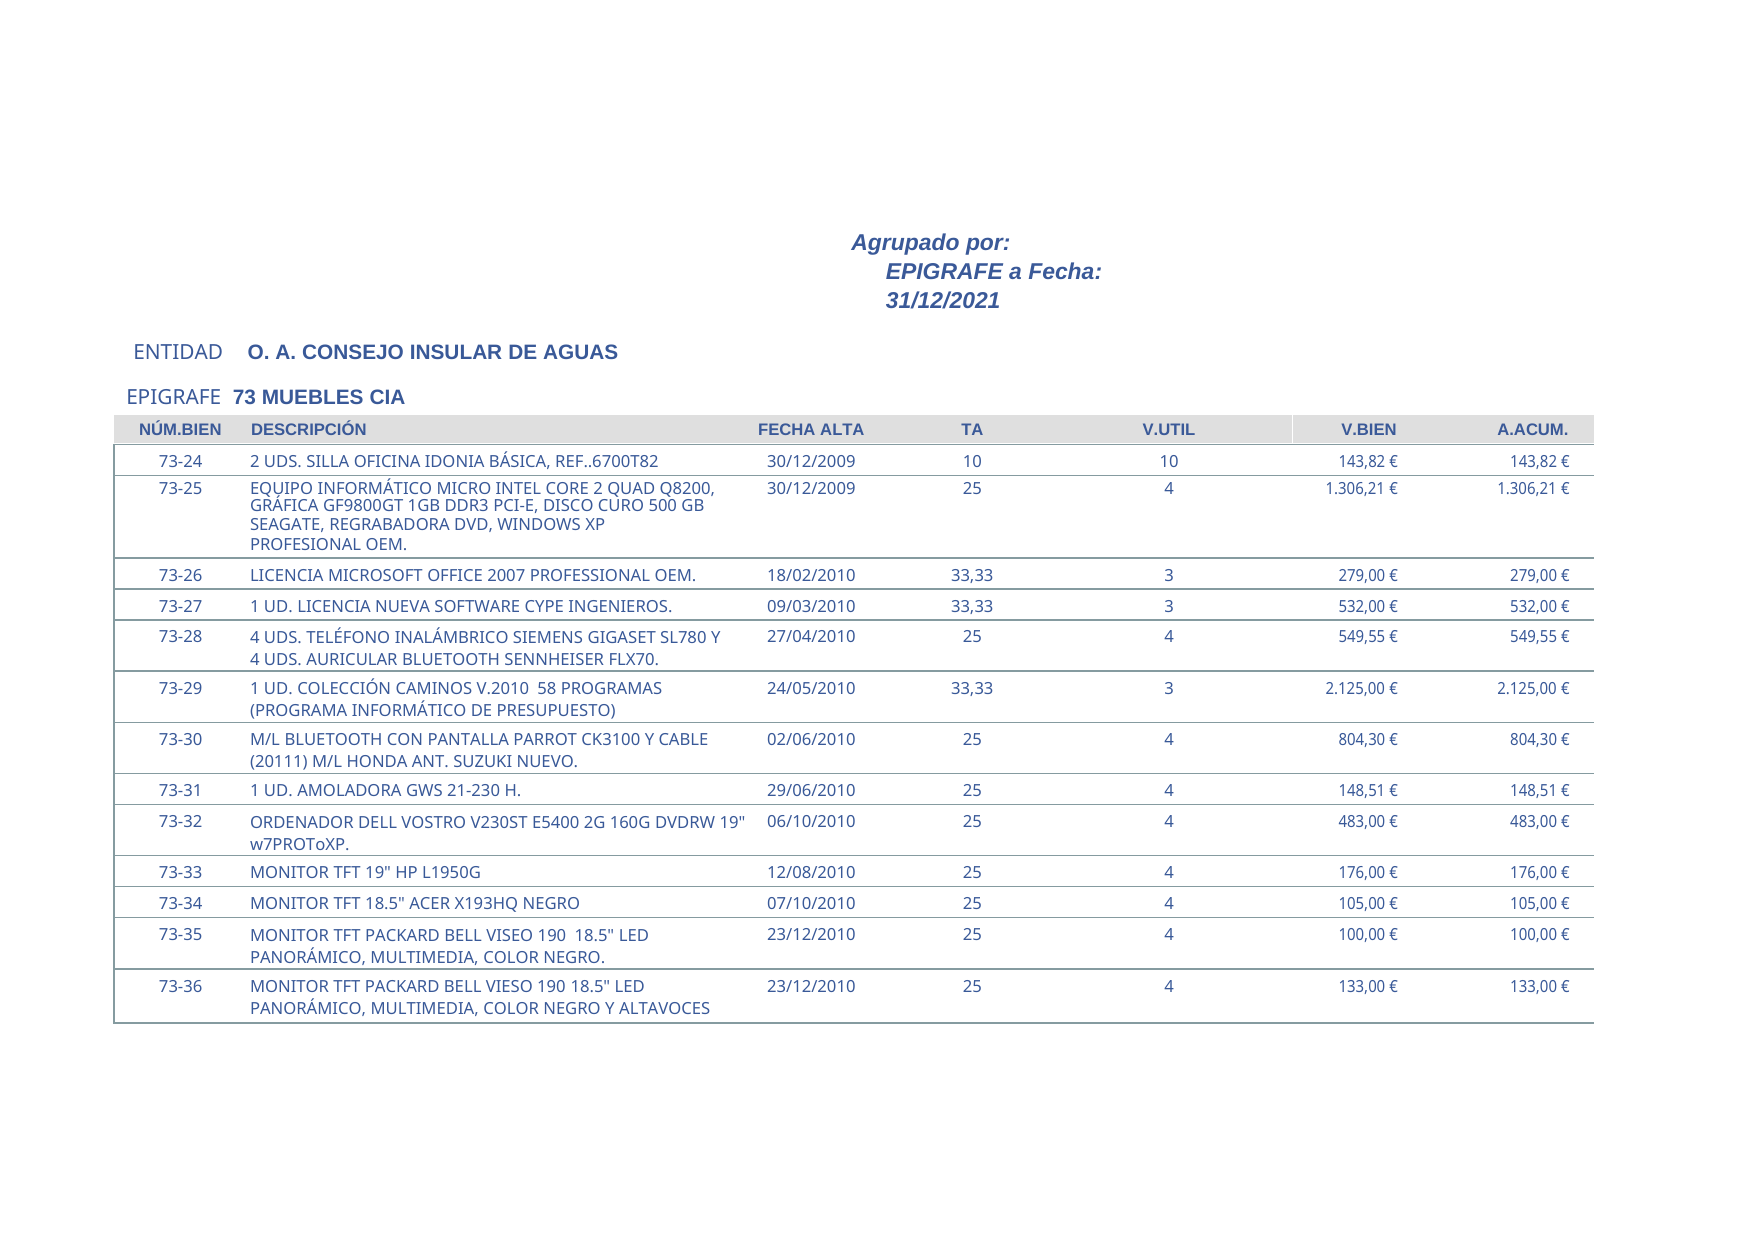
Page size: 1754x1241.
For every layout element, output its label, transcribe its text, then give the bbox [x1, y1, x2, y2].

table_cell [1455, 498, 1594, 517]
table_cell 25 [871, 723, 1088, 773]
table_cell 33,33 [871, 559, 1088, 588]
table_cell 73-25 [115, 476, 235, 498]
table_cell 1 UD. AMOLADORA GWS 21-230 H. [235, 774, 746, 803]
text Agrupado por: EPIGRAFE a Fecha: 31/12/2021 [851, 228, 1134, 314]
table_cell 07/10/2010 [746, 887, 871, 917]
table_cell 3 [1088, 559, 1292, 588]
table_cell 73-34 [115, 887, 235, 917]
table_cell [1293, 498, 1455, 517]
table_cell 73-27 [115, 590, 235, 619]
table_cell 09/03/2010 [746, 590, 871, 619]
table_cell 25 [871, 970, 1088, 1022]
table_cell 73-32 [115, 805, 235, 855]
table_cell 25 [871, 918, 1088, 968]
table_cell 29/06/2010 [746, 774, 871, 803]
table_cell 10 [871, 445, 1088, 474]
table_cell 30/12/2009 [746, 445, 871, 474]
table_cell 73-24 [115, 445, 235, 474]
table_cell 1.306,21 € [1455, 476, 1594, 498]
table_cell [1293, 517, 1455, 535]
table_cell 02/06/2010 [746, 723, 871, 773]
table_cell 143,82 € [1455, 445, 1594, 474]
table_cell 483,00 € [1455, 805, 1594, 855]
table_cell 27/04/2010 [746, 621, 871, 670]
table_cell 532,00 € [1293, 590, 1455, 619]
text ENTIDAD O. A. CONSEJO INSULAR DE AGUAS [133, 337, 1606, 365]
table_cell 2.125,00 € [1455, 672, 1594, 721]
table_cell 4 [1088, 805, 1292, 855]
table_cell 176,00 € [1455, 856, 1594, 886]
table_cell 73-26 [115, 559, 235, 588]
table_cell 1 UD. COLECCIÓN CAMINOS V.2010 58 PROGRAMAS (PROGRAMA INFORMÁTICO DE PRESUPUESTO) [235, 672, 746, 721]
table_cell 176,00 € [1293, 856, 1455, 886]
table_cell MONITOR TFT 18.5" ACER X193HQ NEGRO [235, 887, 746, 917]
table_cell 30/12/2009 [746, 476, 871, 498]
table_cell [1088, 535, 1292, 557]
table_cell 549,55 € [1293, 621, 1455, 670]
table_header FECHA ALTA [746, 415, 871, 443]
table_cell 148,51 € [1455, 774, 1594, 803]
table_cell [1455, 517, 1594, 535]
table_cell 143,82 € [1293, 445, 1455, 474]
table_cell 4 [1088, 970, 1292, 1022]
table_cell 100,00 € [1293, 918, 1455, 968]
table_cell [115, 498, 235, 517]
table_cell 105,00 € [1455, 887, 1594, 917]
table_cell [871, 517, 1088, 535]
table_cell 4 UDS. TELÉFONO INALÁMBRICO SIEMENS GIGASET SL780 Y 4 UDS. AURICULAR BLUETOOTH SENNHEISER FLX70. [235, 621, 746, 670]
table_cell 4 [1088, 476, 1292, 498]
table_header NÚM.BIEN [114, 415, 235, 443]
table_cell PROFESIONAL OEM. [235, 535, 746, 557]
table_cell 483,00 € [1293, 805, 1455, 855]
table_cell [1455, 535, 1594, 557]
table_cell 25 [871, 887, 1088, 917]
table_cell 23/12/2010 [746, 918, 871, 968]
table_cell 549,55 € [1455, 621, 1594, 670]
table_header V.BIEN [1293, 415, 1455, 443]
table_cell SEAGATE, REGRABADORA DVD, WINDOWS XP [235, 517, 746, 535]
table_cell 24/05/2010 [746, 672, 871, 721]
table_cell 73-33 [115, 856, 235, 886]
table_cell 4 [1088, 723, 1292, 773]
table_cell 73-35 [115, 918, 235, 968]
table_cell 4 [1088, 621, 1292, 670]
table_cell [746, 517, 871, 535]
table_cell MONITOR TFT PACKARD BELL VIESO 190 18.5" LED PANORÁMICO, MULTIMEDIA, COLOR NEGRO Y ALTAVOCES [235, 970, 746, 1022]
table_cell 10 [1088, 445, 1292, 474]
table_cell [115, 517, 235, 535]
table_cell 18/02/2010 [746, 559, 871, 588]
table_cell 804,30 € [1455, 723, 1594, 773]
table_cell [746, 498, 871, 517]
table_cell 105,00 € [1293, 887, 1455, 917]
table_cell ORDENADOR DELL VOSTRO V230ST E5400 2G 160G DVDRW 19" w7PROToXP. [235, 805, 746, 855]
table_cell 33,33 [871, 672, 1088, 721]
text EPIGRAFE 73 MUEBLES CIA [126, 382, 1606, 411]
table_cell 33,33 [871, 590, 1088, 619]
table_cell MONITOR TFT 19" HP L1950G [235, 856, 746, 886]
table_cell 2 UDS. SILLA OFICINA IDONIA BÁSICA, REF..6700T82 [235, 445, 746, 474]
table_header TA [871, 415, 1088, 443]
table_cell 73-28 [115, 621, 235, 670]
table_cell [746, 535, 871, 557]
table_header V.UTIL [1088, 415, 1292, 443]
table_cell [1088, 498, 1292, 517]
table_cell [871, 498, 1088, 517]
table_cell 3 [1088, 672, 1292, 721]
table_cell 804,30 € [1293, 723, 1455, 773]
table_cell 532,00 € [1455, 590, 1594, 619]
table_cell [1293, 535, 1455, 557]
table_cell 06/10/2010 [746, 805, 871, 855]
table_cell 25 [871, 774, 1088, 803]
table_cell [871, 535, 1088, 557]
table_cell GRÁFICA GF9800GT 1GB DDR3 PCI-E, DISCO CURO 500 GB [235, 498, 746, 517]
table_cell 148,51 € [1293, 774, 1455, 803]
table_cell 4 [1088, 887, 1292, 917]
table_cell 25 [871, 621, 1088, 670]
table_cell 73-30 [115, 723, 235, 773]
table_cell 4 [1088, 774, 1292, 803]
table_cell M/L BLUETOOTH CON PANTALLA PARROT CK3100 Y CABLE (20111) M/L HONDA ANT. SUZUKI NUEVO. [235, 723, 746, 773]
table_cell 73-36 [115, 970, 235, 1022]
table_cell 1.306,21 € [1293, 476, 1455, 498]
table_cell 3 [1088, 590, 1292, 619]
table_header A.ACUM. [1455, 415, 1594, 443]
table_cell 2.125,00 € [1293, 672, 1455, 721]
table_cell 23/12/2010 [746, 970, 871, 1022]
table_cell 100,00 € [1455, 918, 1594, 968]
table_cell [115, 535, 235, 557]
table_cell 1 UD. LICENCIA NUEVA SOFTWARE CYPE INGENIEROS. [235, 590, 746, 619]
table_cell LICENCIA MICROSOFT OFFICE 2007 PROFESSIONAL OEM. [235, 559, 746, 588]
table_cell 133,00 € [1455, 970, 1594, 1022]
table_cell MONITOR TFT PACKARD BELL VISEO 190 18.5" LED PANORÁMICO, MULTIMEDIA, COLOR NEGRO. [235, 918, 746, 968]
table_cell 25 [871, 476, 1088, 498]
table_cell 12/08/2010 [746, 856, 871, 886]
table_cell 4 [1088, 856, 1292, 886]
table_cell EQUIPO INFORMÁTICO MICRO INTEL CORE 2 QUAD Q8200, [235, 476, 746, 498]
table_cell 133,00 € [1293, 970, 1455, 1022]
table_cell 4 [1088, 918, 1292, 968]
table_cell [1088, 517, 1292, 535]
table_cell 279,00 € [1293, 559, 1455, 588]
table_cell 25 [871, 805, 1088, 855]
table_cell 73-31 [115, 774, 235, 803]
table_cell 25 [871, 856, 1088, 886]
table_cell 73-29 [115, 672, 235, 721]
table_header DESCRIPCIÓN [235, 415, 746, 443]
table_cell 279,00 € [1455, 559, 1594, 588]
